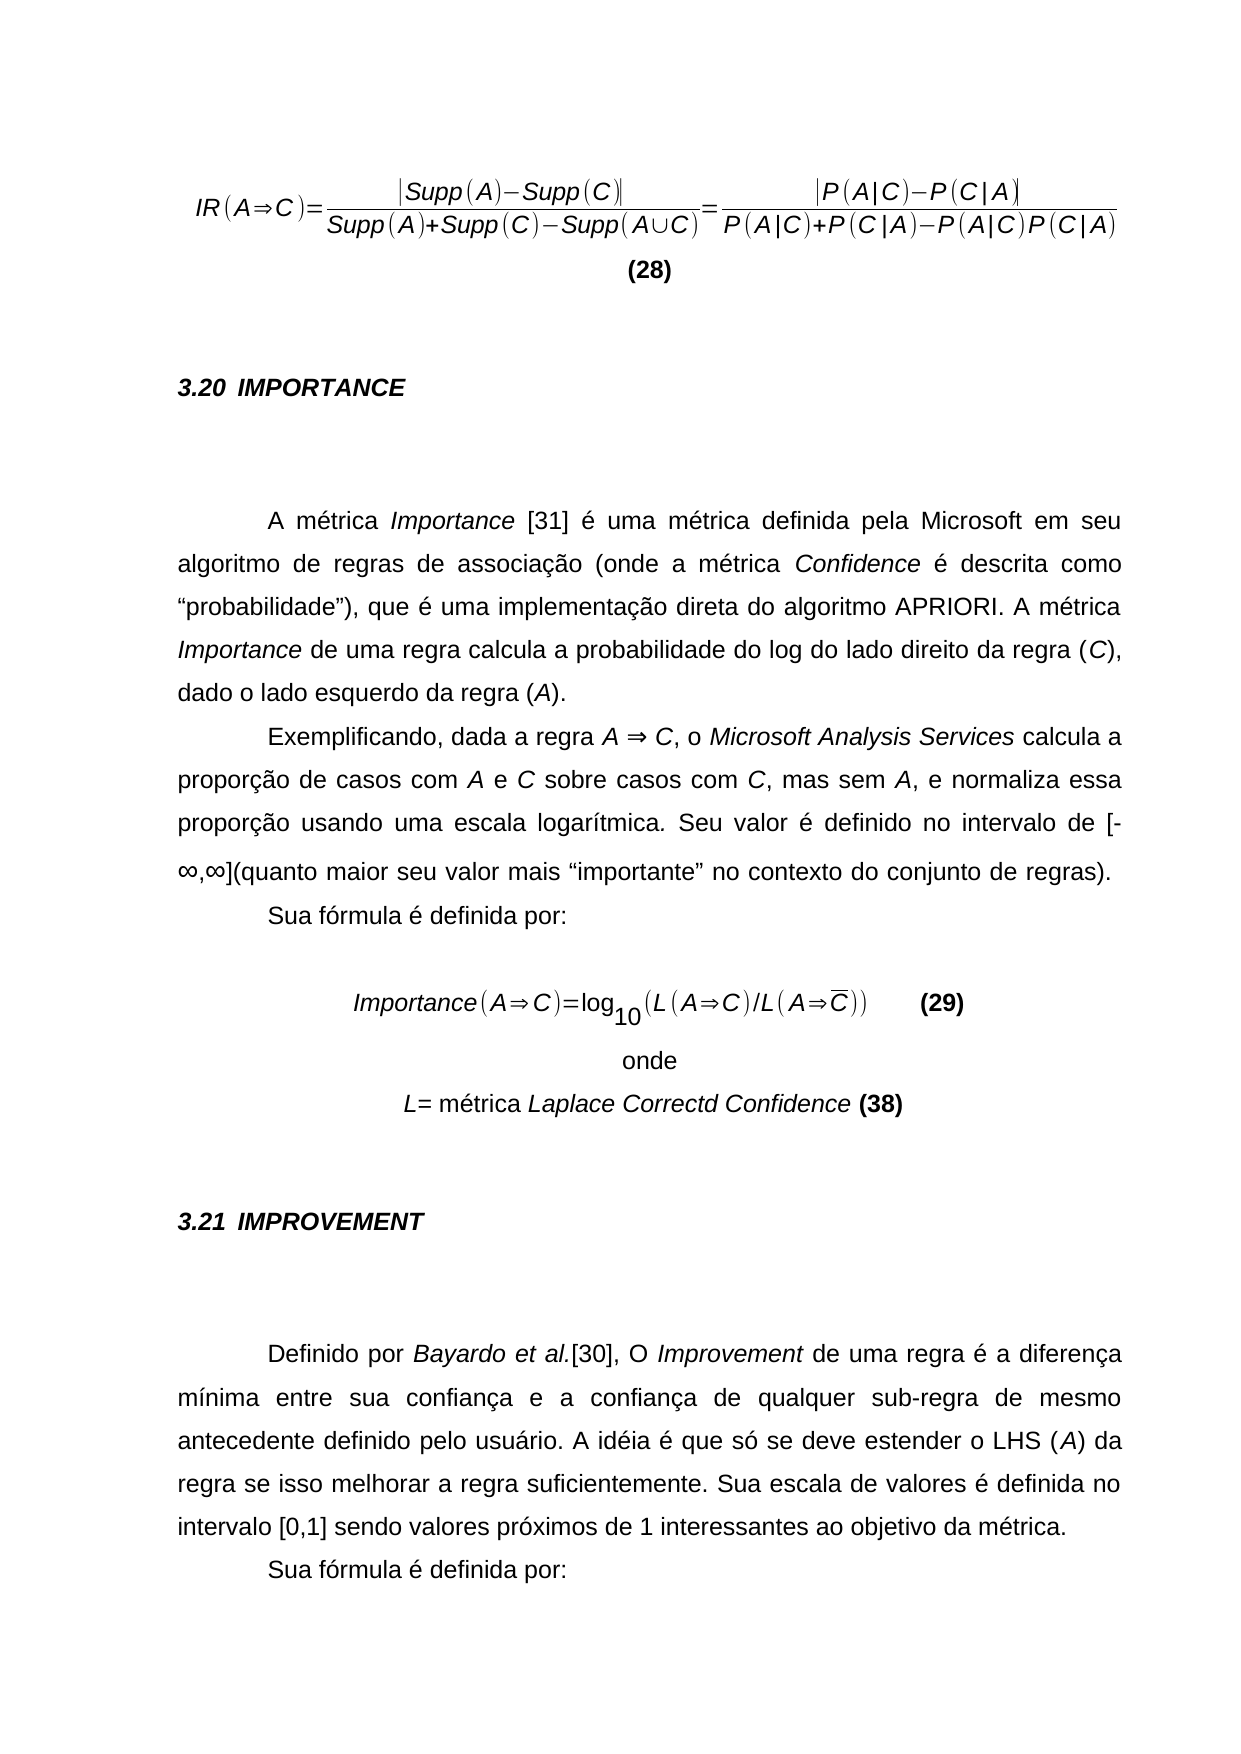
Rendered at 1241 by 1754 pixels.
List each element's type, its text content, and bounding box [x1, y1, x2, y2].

text Sua fórmula é definida por: [177, 1555, 1122, 1584]
subtitle IMPORTANCE [177, 373, 1122, 402]
text A métrica Importance [31] é uma métrica definida pela Microsoft em seu algoritmo de regras de associação (onde a métrica Confidence é descrita como “probabilidade”), que é uma implementação direta do algoritmo APRIORI. A métrica Importance de uma regra calcula a probabilidade do log do lado direito da regra (C), dado o lado esquerdo da regra (A). [177, 506, 1122, 707]
text (28) [177, 177, 1122, 284]
subtitle IMPROVEMENT [177, 1207, 1122, 1236]
text onde [177, 1046, 1122, 1074]
text (29) [177, 987, 1122, 1031]
text Exemplificando, dada a regra A ⇒ C, o Microsoft Analysis Services calcula a proporção de casos com A e C sobre casos com C, mas sem A, e normaliza essa proporção usando uma escala logarítmica. Seu valor é definido no intervalo de [- ∞,∞](quanto maior seu valor mais “importante” no contexto do conjunto de regras). Sua fórmula é definida por: [177, 722, 1122, 930]
text Definido por Bayardo et al.[30], O Improvement de uma regra é a diferença mínima entre sua confiança e a confiança de qualquer sub-regra de mesmo antecedente definido pelo usuário. A idéia é que só se deve estender o LHS (A) da regra se isso melhorar a regra suficientemente. Sua escala de valores é definida no intervalo [0,1] sendo valores próximos de 1 interessantes ao objetivo da métrica. [177, 1339, 1122, 1541]
text L= métrica Laplace Correctd Confidence (38) [177, 1089, 1122, 1117]
